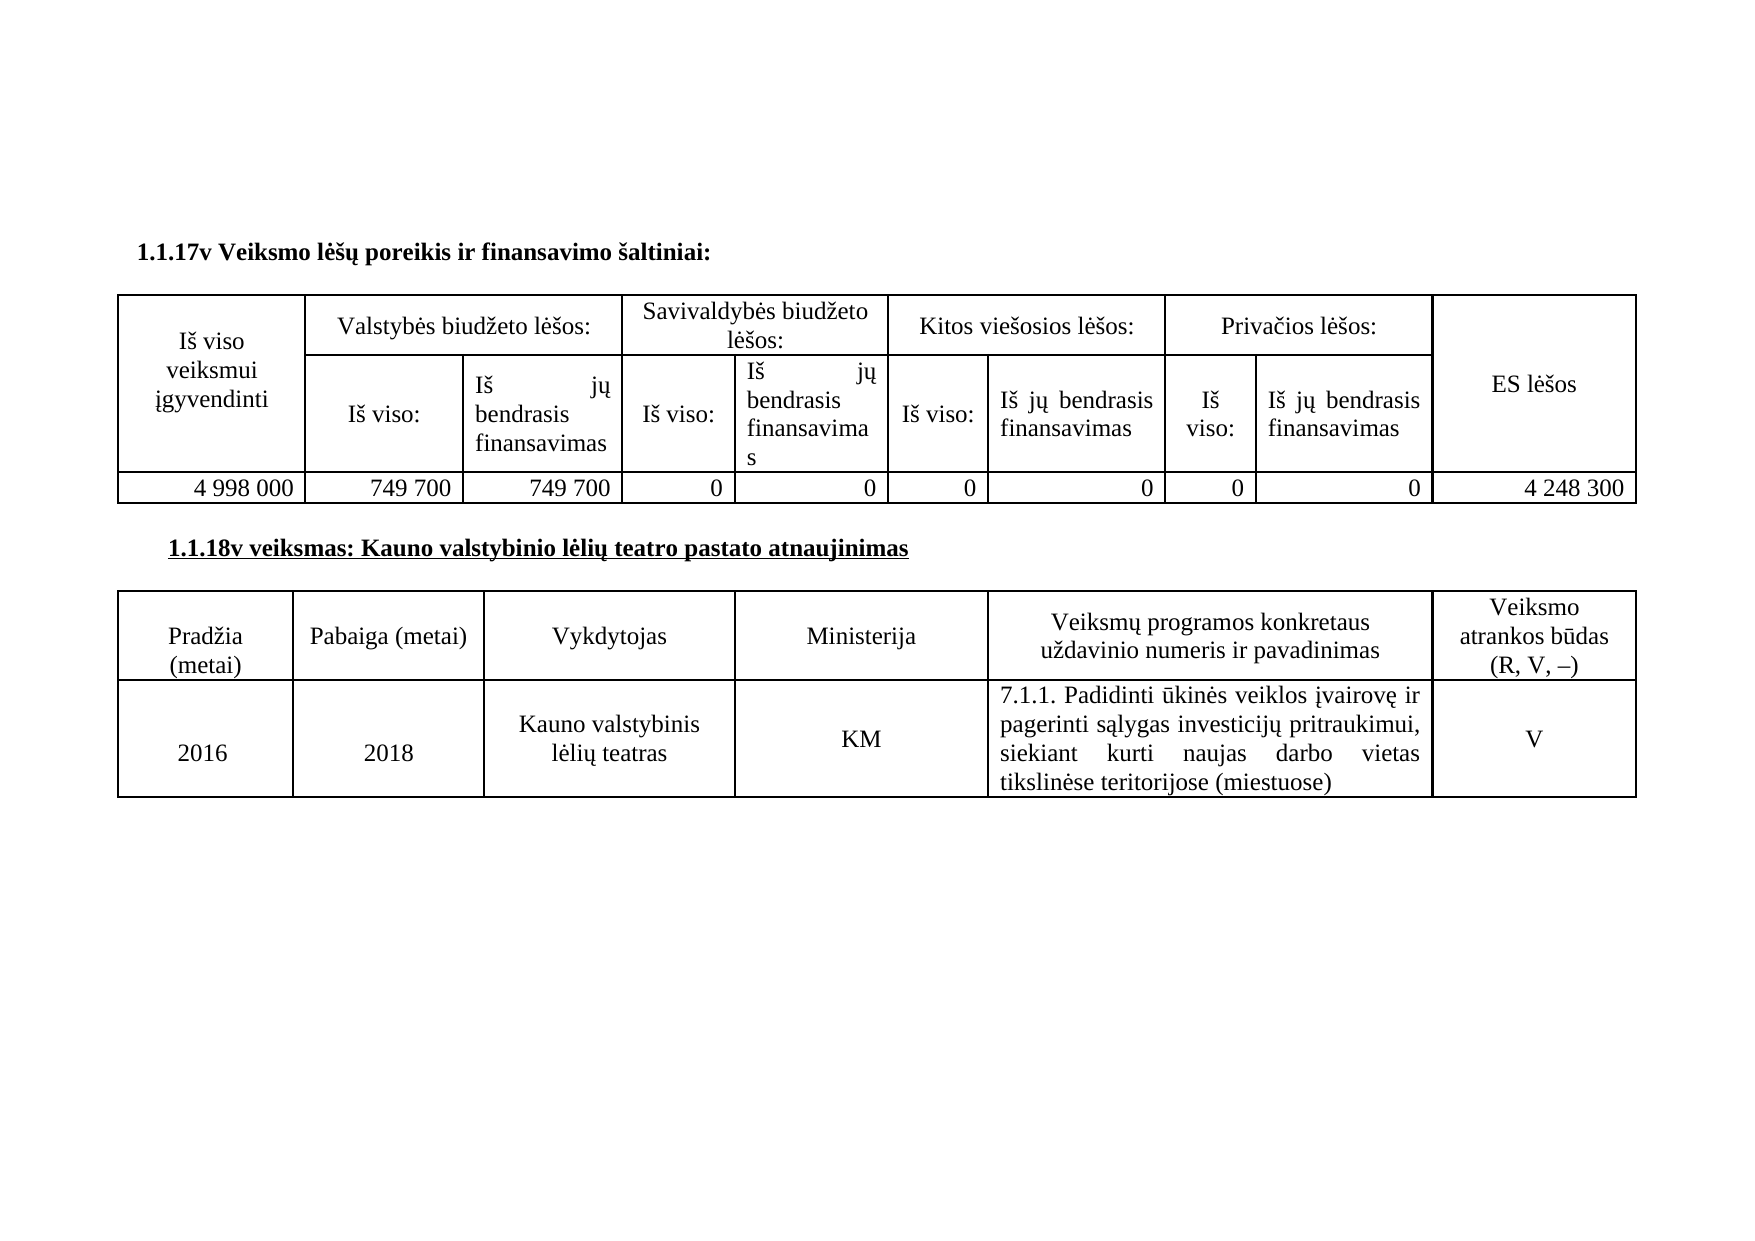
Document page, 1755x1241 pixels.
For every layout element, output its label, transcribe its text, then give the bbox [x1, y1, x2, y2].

table_cell KM [736, 681, 987, 796]
table_cell V [1434, 681, 1635, 796]
table_cell 2016 [119, 681, 292, 796]
table_cell 0 [1257, 473, 1431, 502]
table_cell Valstybės biudžeto lėšos: [306, 296, 621, 354]
table_cell Iš viso veiksmui įgyvendinti [119, 296, 304, 471]
table_cell Iš jų bendrasis finansavimas [1257, 356, 1431, 471]
table_cell Kauno valstybinis lėlių teatras [485, 681, 734, 796]
table_cell 0 [989, 473, 1164, 502]
table_cell 1.1.17v Veiksmo lėšų poreikis ir finansavimo šaltiniai: [118, 177, 1636, 294]
table_cell 7.1.1. Padidinti ūkinės veiklos įvairovę ir pagerinti sąlygas investicijų pritraukimui, siekiant kurti naujas darbo vietas tikslinėse teritorijose (miestuose) [989, 681, 1431, 796]
table_cell 0 [623, 473, 734, 502]
table_cell Iš viso: [889, 356, 987, 471]
table_cell 1.1.18v veiksmas: Kauno valstybinio lėlių teatro pastato atnaujinimas [156, 504, 1636, 590]
table_cell Iš jų bendrasis finansavimas [989, 356, 1164, 471]
table_cell Iš viso: [306, 356, 462, 471]
table_cell Savivaldybės biudžeto lėšos: [623, 296, 887, 354]
table_cell Vykdytojas [485, 592, 734, 678]
table_cell Iš jų bendrasis finansavimas [464, 356, 621, 471]
table_cell 4 248 300 [1434, 473, 1635, 502]
table_cell ES lėšos [1434, 296, 1635, 471]
table_cell Iš jų bendrasis finansavimas [736, 356, 887, 471]
table_cell 0 [736, 473, 887, 502]
table_cell 0 [1166, 473, 1255, 502]
table_cell 749 700 [306, 473, 462, 502]
table_cell Ministerija [736, 592, 987, 678]
table_cell [118, 504, 156, 590]
table_cell 749 700 [464, 473, 621, 502]
table_cell Iš viso: [1166, 356, 1255, 471]
table_cell Veiksmų programos konkretaus uždavinio numeris ir pavadinimas [989, 592, 1431, 678]
table_cell Kitos viešosios lėšos: [889, 296, 1164, 354]
table_cell Privačios lėšos: [1166, 296, 1431, 354]
table_cell 4 998 000 [119, 473, 304, 502]
table_cell 2018 [294, 681, 483, 796]
table_cell Iš viso: [623, 356, 734, 471]
table_cell Veiksmo atrankos būdas (R, V, –) [1434, 592, 1635, 678]
table_cell 0 [889, 473, 987, 502]
table_cell Pradžia (metai) [119, 592, 292, 678]
table_cell Pabaiga (metai) [294, 592, 483, 678]
